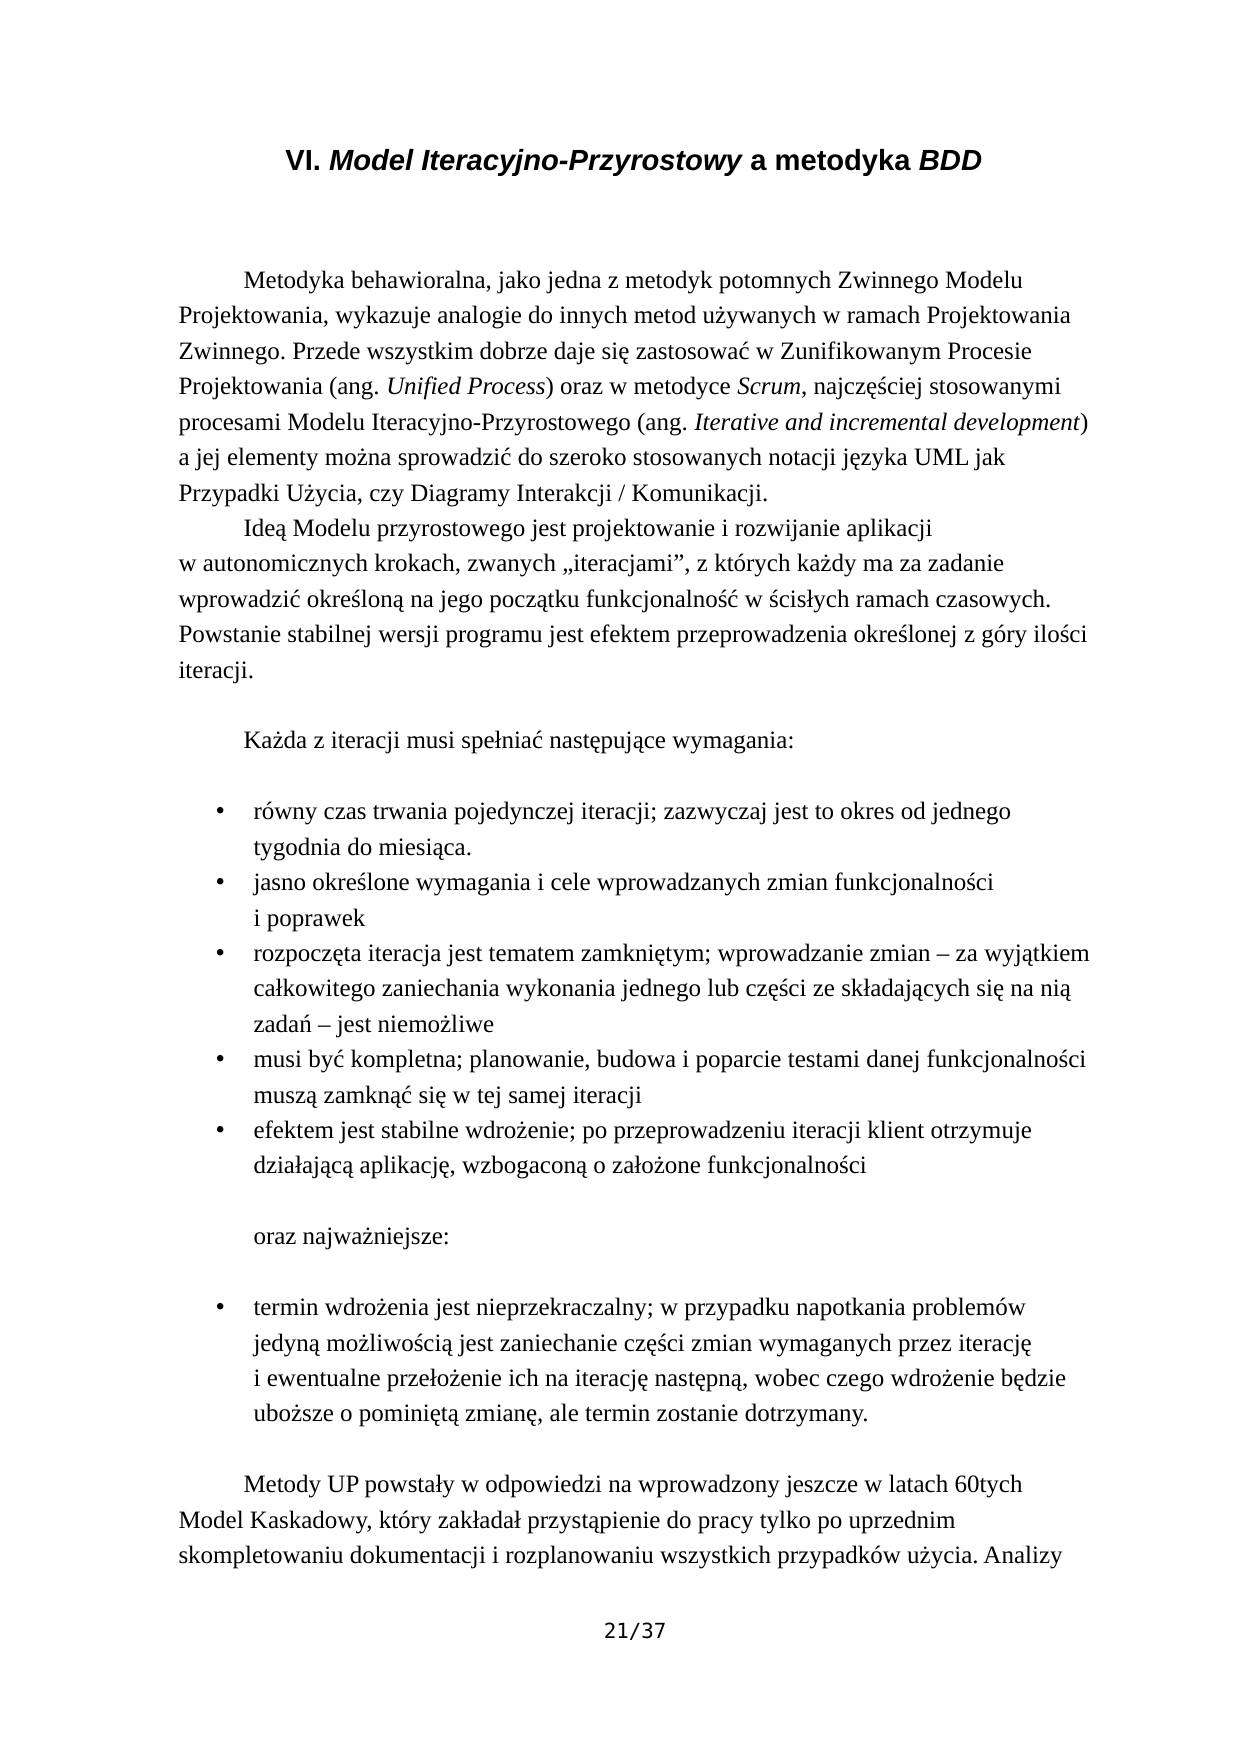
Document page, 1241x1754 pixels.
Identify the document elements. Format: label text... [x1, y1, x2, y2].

text Każda z iteracji musi spełniać następujące wymagania: [178, 721, 1093, 756]
list termin wdrożenia jest nieprzekraczalny; w przypadku napotkania problemów jedyną możliwością jest zaniechanie części zmian wymaganych przez iterację i ewentualne przełożenie ich na iterację następną, wobec czego wdrożenie będzie uboższe o pominiętą zmianę, ale termin zostanie dotrzymany. [216, 1287, 1093, 1429]
text Metody UP powstały w odpowiedzi na wprowadzony jeszcze w latach 60tych Model Kaskadowy, który zakładał przystąpienie do pracy tylko po uprzednim skompletowaniu dokumentacji i rozplanowaniu wszystkich przypadków użycia. Analizy [178, 1464, 1093, 1571]
list rozpoczęta iteracja jest tematem zamkniętym; wprowadzanie zmian – za wyjątkiem całkowitego zaniechania wykonania jednego lub części ze składających się na nią zadań – jest niemożliwe [216, 933, 1093, 1039]
text Metodyka behawioralna, jako jedna z metodyk potomnych Zwinnego Modelu Projektowania, wykazuje analogie do innych metod używanych w ramach Projektowania Zwinnego. Przede wszystkim dobrze daje się zastosować w Zunifikowanym Procesie Projektowania (ang. Unified Process) oraz w metodyce Scrum, najczęściej stosowanymi procesami Modelu Iteracyjno-Przyrostowego (ang. Iterative and incremental development) a jej elementy można sprowadzić do szeroko stosowanych notacji języka UML jak Przypadki Użycia, czy Diagramy Interakcji / Komunikacji. [178, 260, 1093, 508]
list musi być kompletna; planowanie, budowa i poparcie testami danej funkcjonalności muszą zamknąć się w tej samej iteracji [216, 1039, 1093, 1110]
text Ideą Modelu przyrostowego jest projektowanie i rozwijanie aplikacji w autonomicznych krokach, zwanych „iteracjami”, z których każdy ma za zadanie wprowadzić określoną na jego początku funkcjonalność w ścisłych ramach czasowych. Powstanie stabilnej wersji programu jest efektem przeprowadzenia określonej z góry ilości iteracji. [178, 508, 1093, 685]
list efektem jest stabilne wdrożenie; po przeprowadzeniu iteracji klient otrzymuje działającą aplikację, wzbogaconą o założone funkcjonalności oraz najważniejsze: [216, 1110, 1093, 1287]
list równy czas trwania pojedynczej iteracji; zazwyczaj jest to okres od jednego tygodnia do miesiąca. [216, 791, 1093, 862]
text VI. Model Iteracyjno-Przyrostowy a metodyka BDD [177, 143, 1093, 177]
list jasno określone wymagania i cele wprowadzanych zmian funkcjonalności i poprawek [216, 862, 1093, 933]
